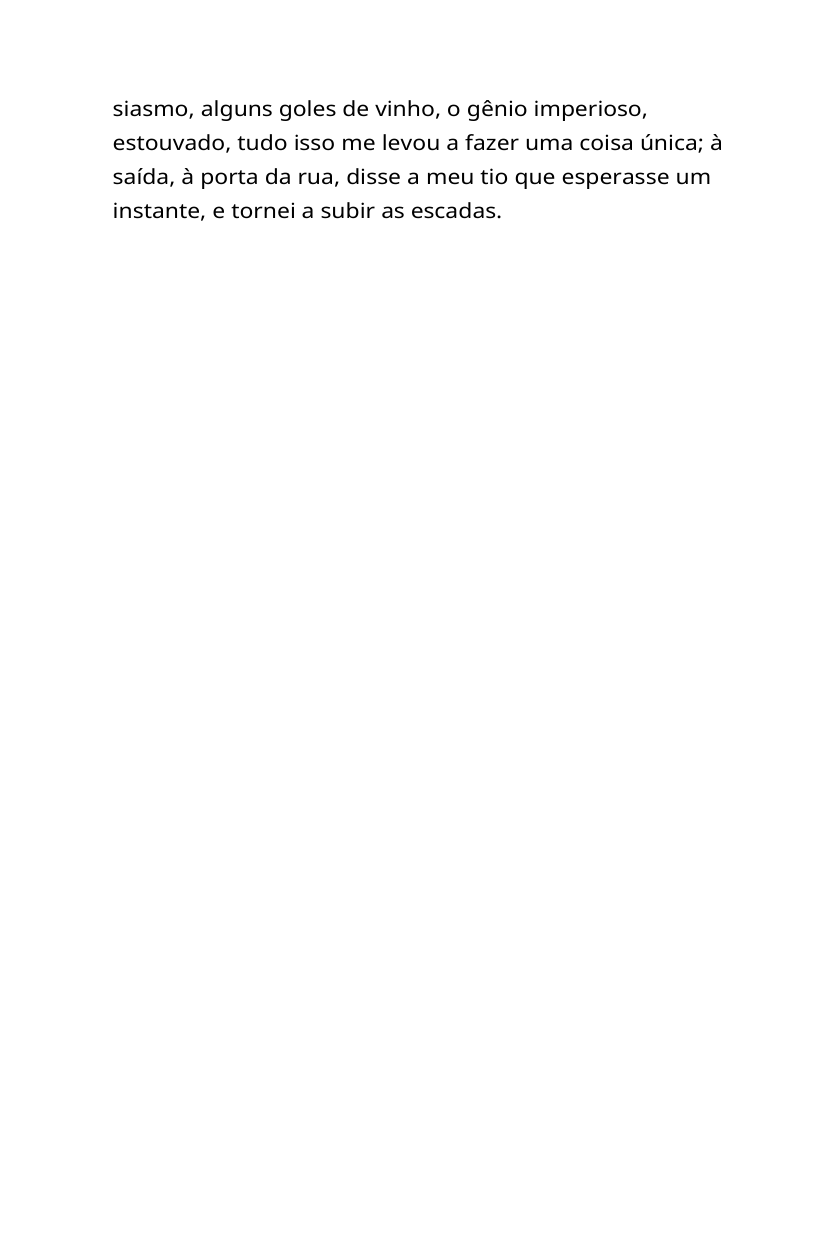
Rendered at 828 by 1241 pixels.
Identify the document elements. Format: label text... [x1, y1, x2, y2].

text siasmo, alguns goles de vinho, o gênio imperioso, estouvado, tudo isso me levou a fazer uma coisa única; à saída, à porta da rua, disse a meu tio que esperasse um instante, e tornei a subir as escadas. [112, 94, 745, 224]
